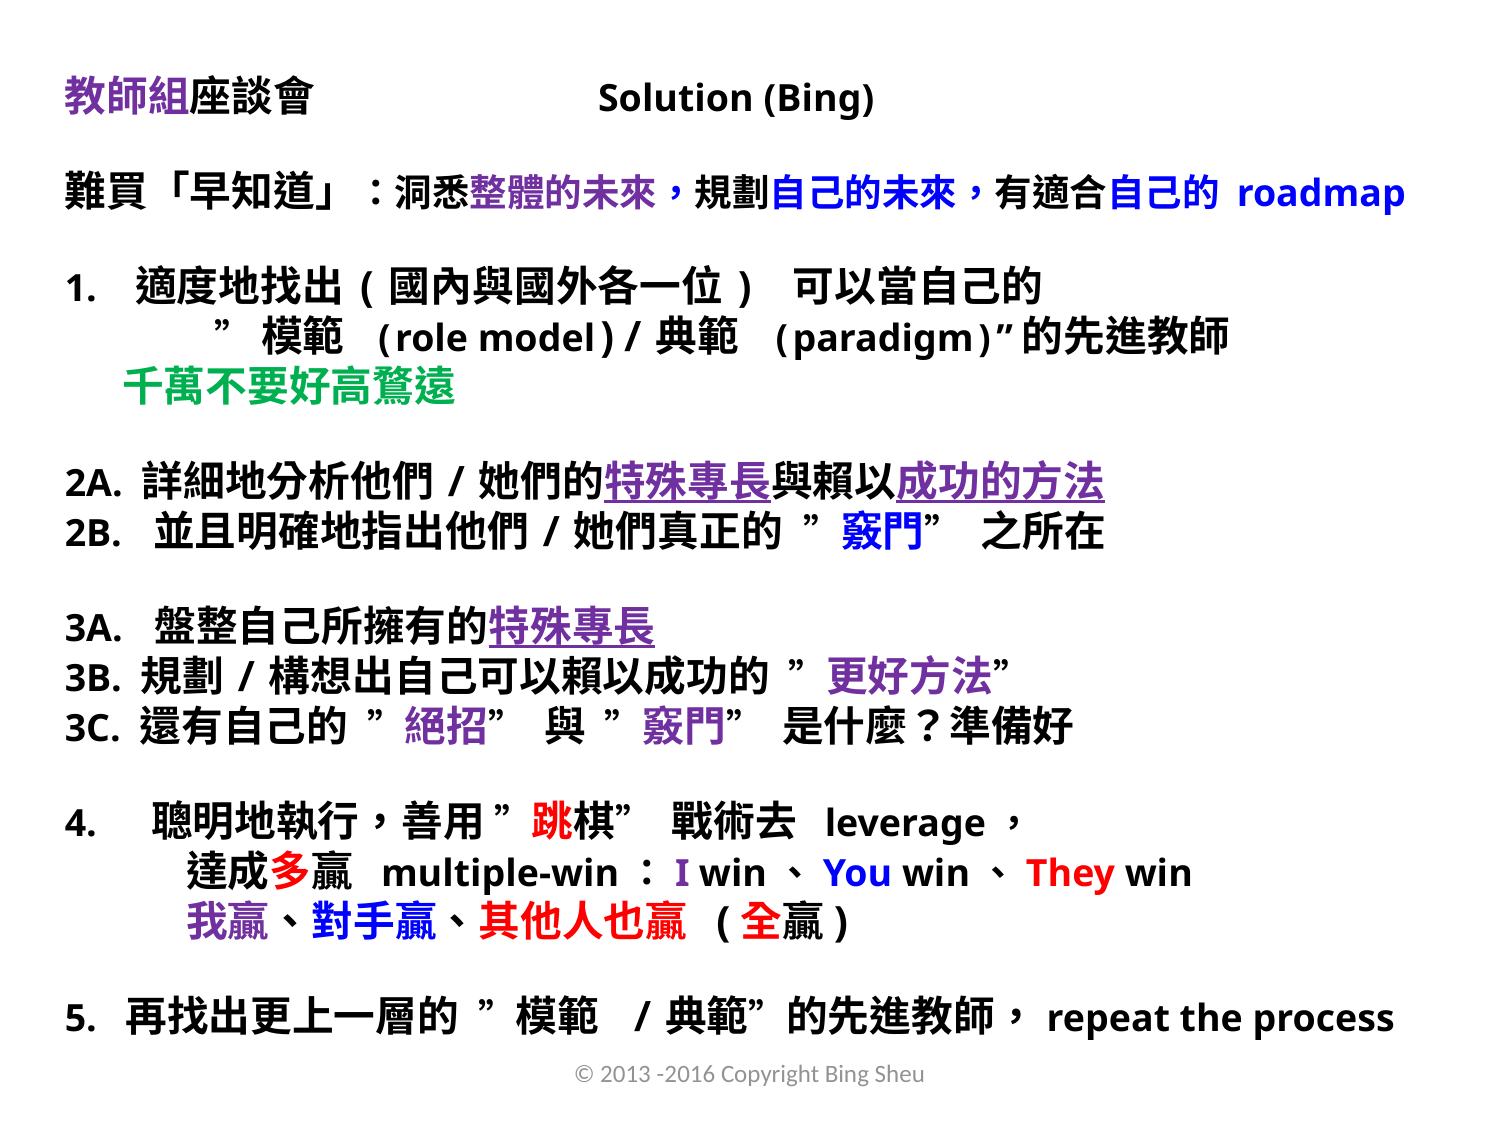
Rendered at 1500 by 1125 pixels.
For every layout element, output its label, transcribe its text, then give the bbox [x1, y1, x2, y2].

text_box 教師組座談會 Solution (Bing) 難買「早知道」：洞悉整體的未來，規劃自己的未來，有適合自己的 roadmap 1. 適度地找出(國內與國外各一位) 可以當自己的 ”模範 (role model)/典範 (paradigm)”的先進教師 千萬不要好高鶩遠 2A. 詳細地分析他們/她們的特殊專長與賴以成功的方法 2B. 並且明確地指出他們/她們真正的 ”竅門” 之所在 3A. 盤整自己所擁有的特殊專長 3B. 規劃/構想出自己可以賴以成功的 ”更好方法” 3C. 還有自己的 ”絕招” 與 ”竅門” 是什麼？準備好 4. 聰明地執行，善用 ”跳棋” 戰術去 leverage， 達成多贏 multiple-win：I win、You win、They win 我贏、對手贏、其他人也贏 (全贏) 5. 再找出更上一層的 ”模範 /典範”的先進教師，repeat the process [49, 62, 1475, 1048]
footer © 2013 -2016 Copyright Bing Sheu [512, 1042, 988, 1103]
